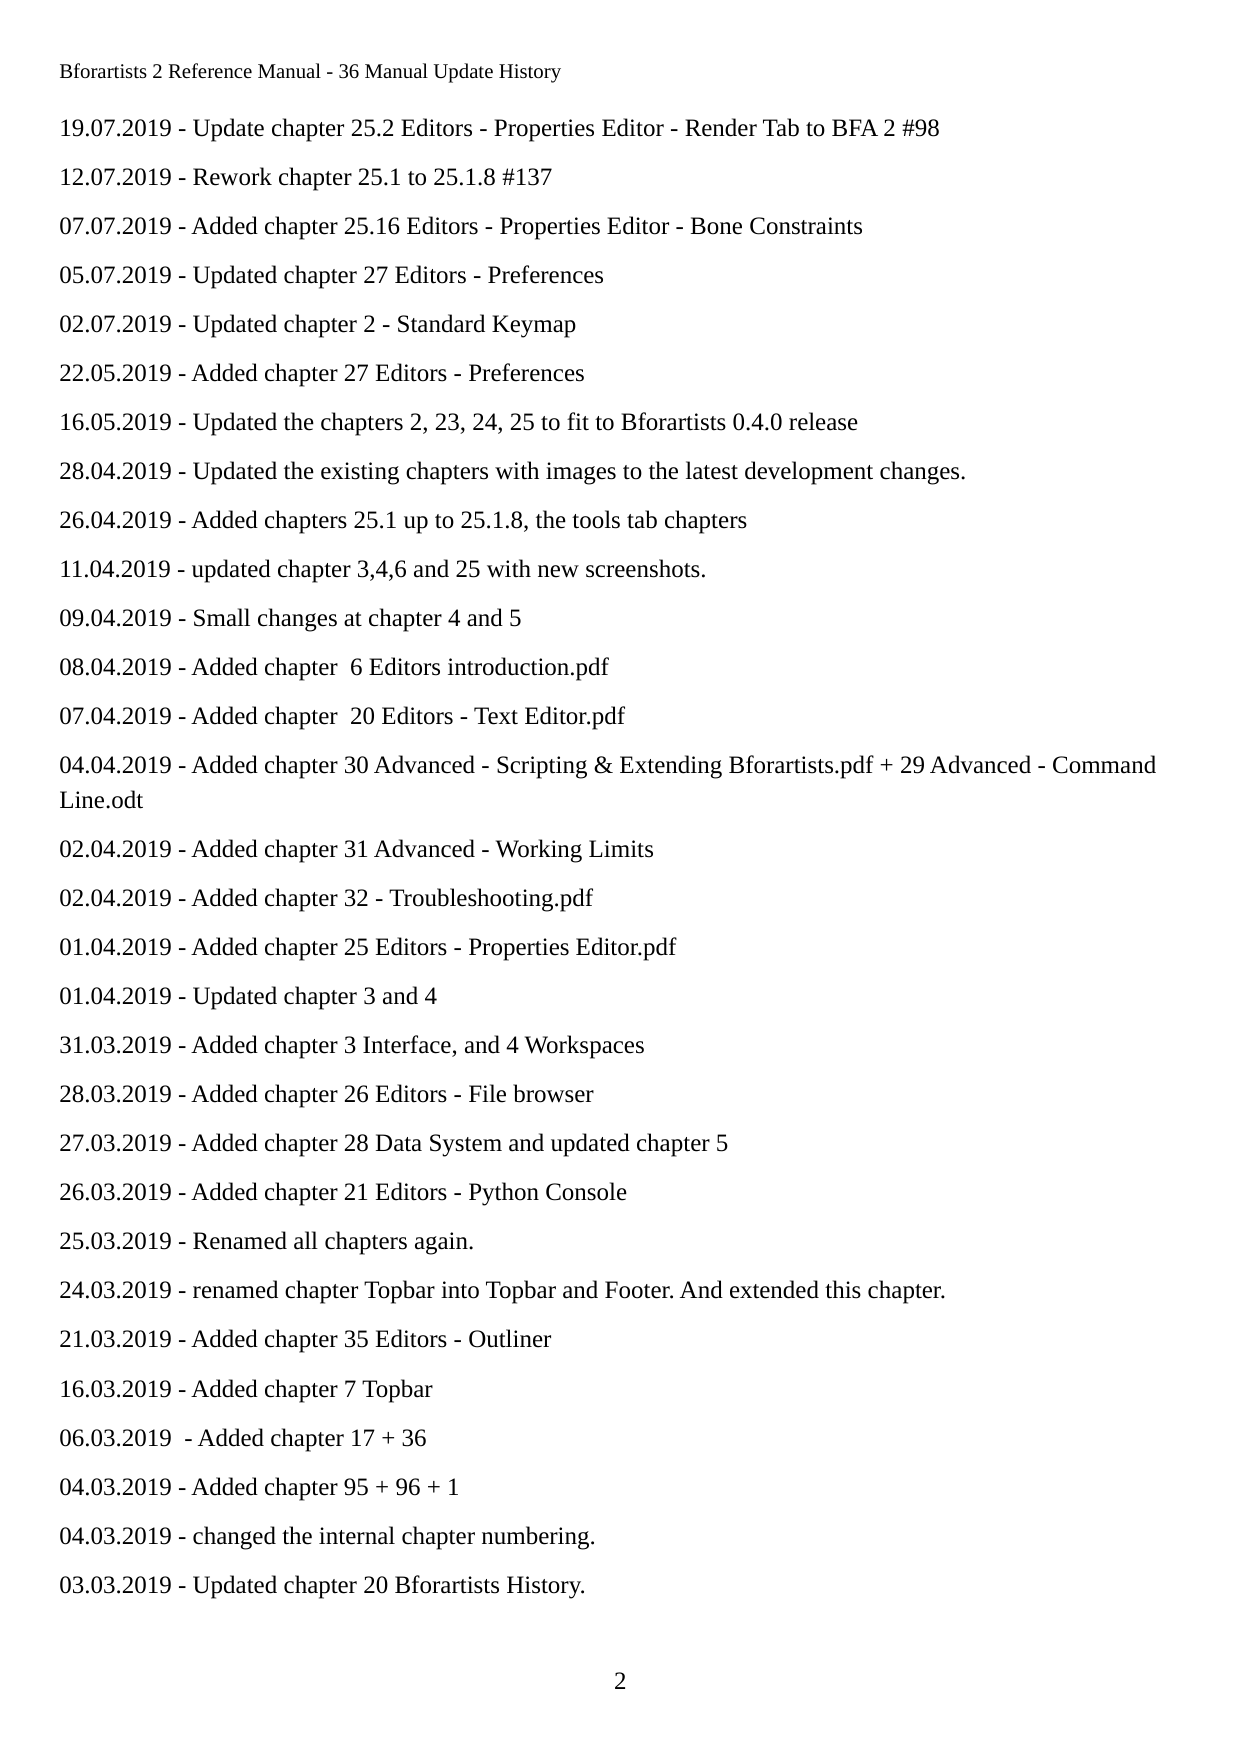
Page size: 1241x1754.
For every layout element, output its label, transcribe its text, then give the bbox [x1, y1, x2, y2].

text 28.04.2019 - Updated the existing chapters with images to the latest development changes. [59, 456, 1181, 485]
text 02.07.2019 - Updated chapter 2 - Standard Keymap [59, 309, 1181, 338]
text 24.03.2019 - renamed chapter Topbar into Topbar and Footer. And extended this chapter. [59, 1276, 1181, 1304]
text 04.03.2019 - Added chapter 95 + 96 + 1 [59, 1472, 1181, 1501]
text 07.07.2019 - Added chapter 25.16 Editors - Properties Editor - Bone Constraints [59, 211, 1181, 239]
text 11.04.2019 - updated chapter 3,4,6 and 25 with new screenshots. [59, 554, 1181, 583]
text 05.07.2019 - Updated chapter 27 Editors - Preferences [59, 260, 1181, 288]
text 01.04.2019 - Added chapter 25 Editors - Properties Editor.pdf [59, 932, 1181, 961]
text 28.03.2019 - Added chapter 26 Editors - File browser [59, 1079, 1181, 1108]
text 04.03.2019 - changed the internal chapter numbering. [59, 1521, 1181, 1549]
text 25.03.2019 - Renamed all chapters again. [59, 1226, 1181, 1255]
text 01.04.2019 - Updated chapter 3 and 4 [59, 981, 1181, 1010]
text 04.04.2019 - Added chapter 30 Advanced - Scripting & Extending Bforartists.pdf + 29 Advanced - Command Line.odt [59, 750, 1181, 814]
text 02.04.2019 - Added chapter 32 - Troubleshooting.pdf [59, 883, 1181, 912]
text 31.03.2019 - Added chapter 3 Interface, and 4 Workspaces [59, 1030, 1181, 1059]
text 09.04.2019 - Small changes at chapter 4 and 5 [59, 603, 1181, 632]
text 27.03.2019 - Added chapter 28 Data System and updated chapter 5 [59, 1128, 1181, 1157]
text 12.07.2019 - Rework chapter 25.1 to 25.1.8 #137 [59, 162, 1181, 190]
text 19.07.2019 - Update chapter 25.2 Editors - Properties Editor - Render Tab to BFA 2 #98 [59, 113, 1181, 141]
text 26.04.2019 - Added chapters 25.1 up to 25.1.8, the tools tab chapters [59, 505, 1181, 534]
text 02.04.2019 - Added chapter 31 Advanced - Working Limits [59, 834, 1181, 863]
text 16.03.2019 - Added chapter 7 Topbar [59, 1374, 1181, 1402]
text 03.03.2019 - Updated chapter 20 Bforartists History. [59, 1570, 1181, 1599]
text 07.04.2019 - Added chapter 20 Editors - Text Editor.pdf [59, 701, 1181, 730]
text 21.03.2019 - Added chapter 35 Editors - Outliner [59, 1324, 1181, 1353]
text 08.04.2019 - Added chapter 6 Editors introduction.pdf [59, 652, 1181, 681]
text 16.05.2019 - Updated the chapters 2, 23, 24, 25 to fit to Bforartists 0.4.0 release [59, 407, 1181, 436]
text 06.03.2019 - Added chapter 17 + 36 [59, 1423, 1181, 1451]
text 26.03.2019 - Added chapter 21 Editors - Python Console [59, 1177, 1181, 1206]
text 22.05.2019 - Added chapter 27 Editors - Preferences [59, 358, 1181, 387]
